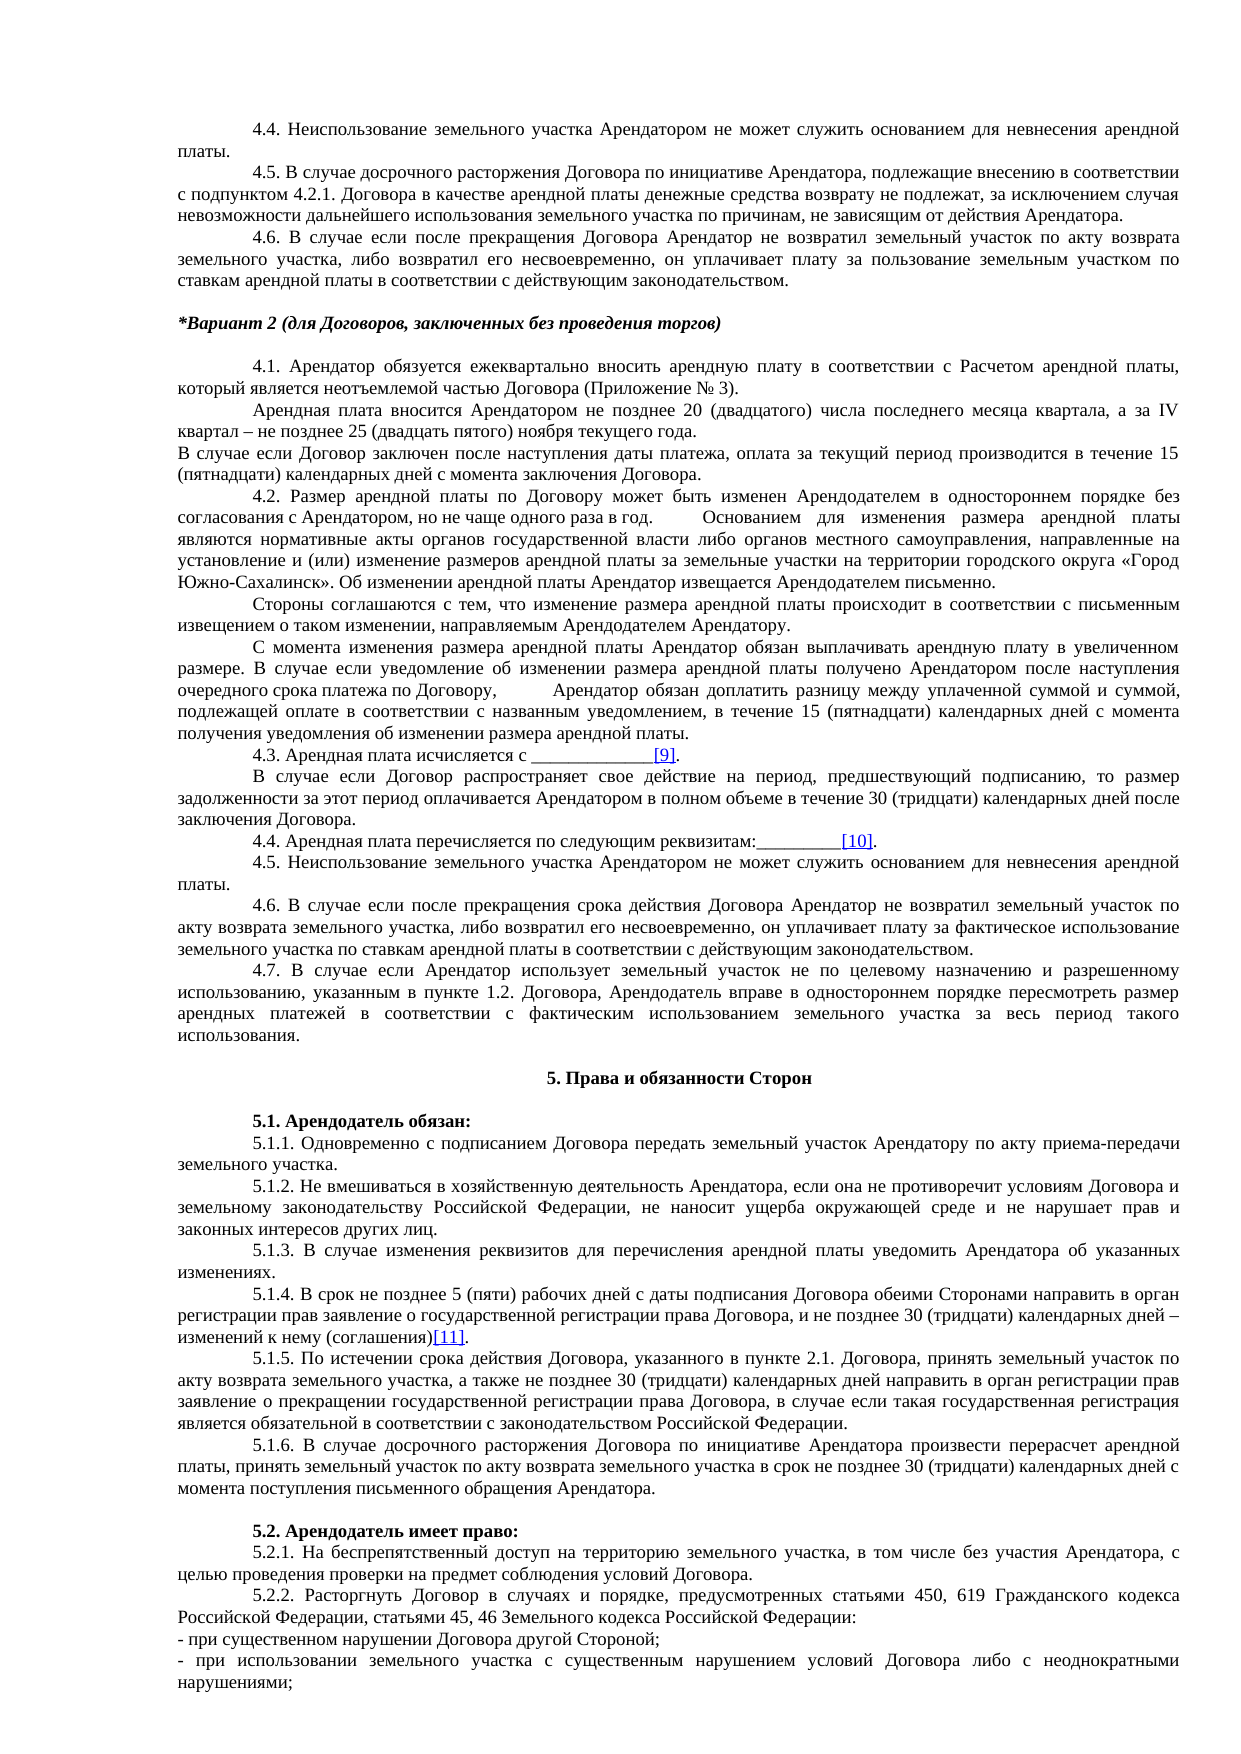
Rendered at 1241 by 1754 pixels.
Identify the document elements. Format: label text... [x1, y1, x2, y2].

text 4.4. Неиспользование земельного участка Арендатором не может служить основанием для невнесения арендной платы. [177, 118, 1181, 161]
text С момента изменения размера арендной платы Арендатор обязан выплачивать арендную плату в увеличенном размере. В случае если уведомление об изменении размера арендной платы получено Арендатором после наступления очередного срока платежа по Договору, Арендатор обязан доплатить разницу между уплаченной суммой и суммой, подлежащей оплате в соответствии с названным уведомлением, в течение 15 (пятнадцати) календарных дней с момента получения уведомления об изменении размера арендной платы. [177, 636, 1181, 743]
text 4.7. В случае если Арендатор использует земельный участок не по целевому назначению и разрешенному использованию, указанным в пункте 1.2. Договора, Арендодатель вправе в одностороннем порядке пересмотреть размер арендных платежей в соответствии с фактическим использованием земельного участка за весь период такого использования. [177, 959, 1181, 1045]
text В случае если Договор заключен после наступления даты платежа, оплата за текущий период производится в течение 15 (пятнадцати) календарных дней с момента заключения Договора. [177, 442, 1181, 485]
text 5.1.2. Не вмешиваться в хозяйственную деятельность Арендатора, если она не противоречит условиям Договора и земельному законодательству Российской Федерации, не наносит ущерба окружающей среде и не нарушает прав и законных интересов других лиц. [177, 1175, 1181, 1239]
text - при использовании земельного участка с существенным нарушением условий Договора либо с неоднократными нарушениями; [177, 1649, 1181, 1692]
text 4.4. Арендная плата перечисляется по следующим реквизитам:_________[10]. [177, 830, 1181, 851]
text 5.2.2. Расторгнуть Договор в случаях и порядке, предусмотренных статьями 450, 619 Гражданского кодекса Российской Федерации, статьями 45, 46 Земельного кодекса Российской Федерации: [177, 1584, 1181, 1627]
text - при существенном нарушении Договора другой Стороной; [177, 1627, 1181, 1649]
text 4.6. В случае если после прекращения Договора Арендатор не возвратил земельный участок по акту возврата земельного участка, либо возвратил его несвоевременно, он уплачивает плату за пользование земельным участком по ставкам арендной платы в соответствии с действующим законодательством. [177, 226, 1181, 291]
text 4.1. Арендатор обязуется ежеквартально вносить арендную плату в соответствии с Расчетом арендной платы, который является неотъемлемой частью Договора (Приложение № 3). [177, 355, 1181, 398]
text Стороны соглашаются с тем, что изменение размера арендной платы происходит в соответствии с письменным извещением о таком изменении, направляемым Арендодателем Арендатору. [177, 592, 1181, 636]
text Арендная плата вносится Арендатором не позднее 20 (двадцатого) числа последнего месяца квартала, а за IV квартал – не позднее 25 (двадцать пятого) ноября текущего года. [177, 398, 1181, 442]
text 5.2.1. На беспрепятственный доступ на территорию земельного участка, в том числе без участия Арендатора, с целью проведения проверки на предмет соблюдения условий Договора. [177, 1541, 1181, 1584]
text 4.5. В случае досрочного расторжения Договора по инициативе Арендатора, подлежащие внесению в соответствии с подпунктом 4.2.1. Договора в качестве арендной платы денежные средства возврату не подлежат, за исключением случая невозможности дальнейшего использования земельного участка по причинам, не зависящим от действия Арендатора. [177, 161, 1181, 226]
text 4.3. Арендная плата исчисляется с _____________[9]. [177, 743, 1181, 765]
text 5.1.6. В случае досрочного расторжения Договора по инициативе Арендатора произвести перерасчет арендной платы, принять земельный участок по акту возврата земельного участка в срок не позднее 30 (тридцати) календарных дней с момента поступления письменного обращения Арендатора. [177, 1433, 1181, 1498]
text 4.5. Неиспользование земельного участка Арендатором не может служить основанием для невнесения арендной платы. [177, 851, 1181, 894]
text В случае если Договор распространяет свое действие на период, предшествующий подписанию, то размер задолженности за этот период оплачивается Арендатором в полном объеме в течение 30 (тридцати) календарных дней после заключения Договора. [177, 765, 1181, 830]
text 5.1.1. Одновременно с подписанием Договора передать земельный участок Арендатору по акту приема-передачи земельного участка. [177, 1132, 1181, 1175]
text 5.1.3. В случае изменения реквизитов для перечисления арендной платы уведомить Арендатора об указанных изменениях. [177, 1239, 1181, 1282]
text 4.6. В случае если после прекращения срока действия Договора Арендатор не возвратил земельный участок по акту возврата земельного участка, либо возвратил его несвоевременно, он уплачивает плату за фактическое использование земельного участка по ставкам арендной платы в соответствии с действующим законодательством. [177, 894, 1181, 959]
text *Вариант 2 (для Договоров, заключенных без проведения торгов) [177, 312, 1181, 334]
text 5.1. Арендодатель обязан: [177, 1110, 1181, 1132]
text 5.1.4. В срок не позднее 5 (пяти) рабочих дней с даты подписания Договора обеими Сторонами направить в орган регистрации прав заявление о государственной регистрации права Договора, и не позднее 30 (тридцати) календарных дней – изменений к нему (соглашения)[11]. [177, 1282, 1181, 1347]
text 5.2. Арендодатель имеет право: [177, 1520, 1181, 1541]
text 5.1.5. По истечении срока действия Договора, указанного в пункте 2.1. Договора, принять земельный участок по акту возврата земельного участка, а также не позднее 30 (тридцати) календарных дней направить в орган регистрации прав заявление о прекращении государственной регистрации права Договора, в случае если такая государственная регистрация является обязательной в соответствии с законодательством Российской Федерации. [177, 1347, 1181, 1433]
text 4.2. Размер арендной платы по Договору может быть изменен Арендодателем в одностороннем порядке без согласования с Арендатором, но не чаще одного раза в год. Основанием для изменения размера арендной платы являются нормативные акты органов государственной власти либо органов местного самоуправления, направленные на установление и (или) изменение размеров арендной платы за земельные участки на территории городского округа «Город Южно-Сахалинск». Об изменении арендной платы Арендатор извещается Арендодателем письменно. [177, 485, 1181, 592]
text 5. Права и обязанности Сторон [177, 1067, 1181, 1088]
